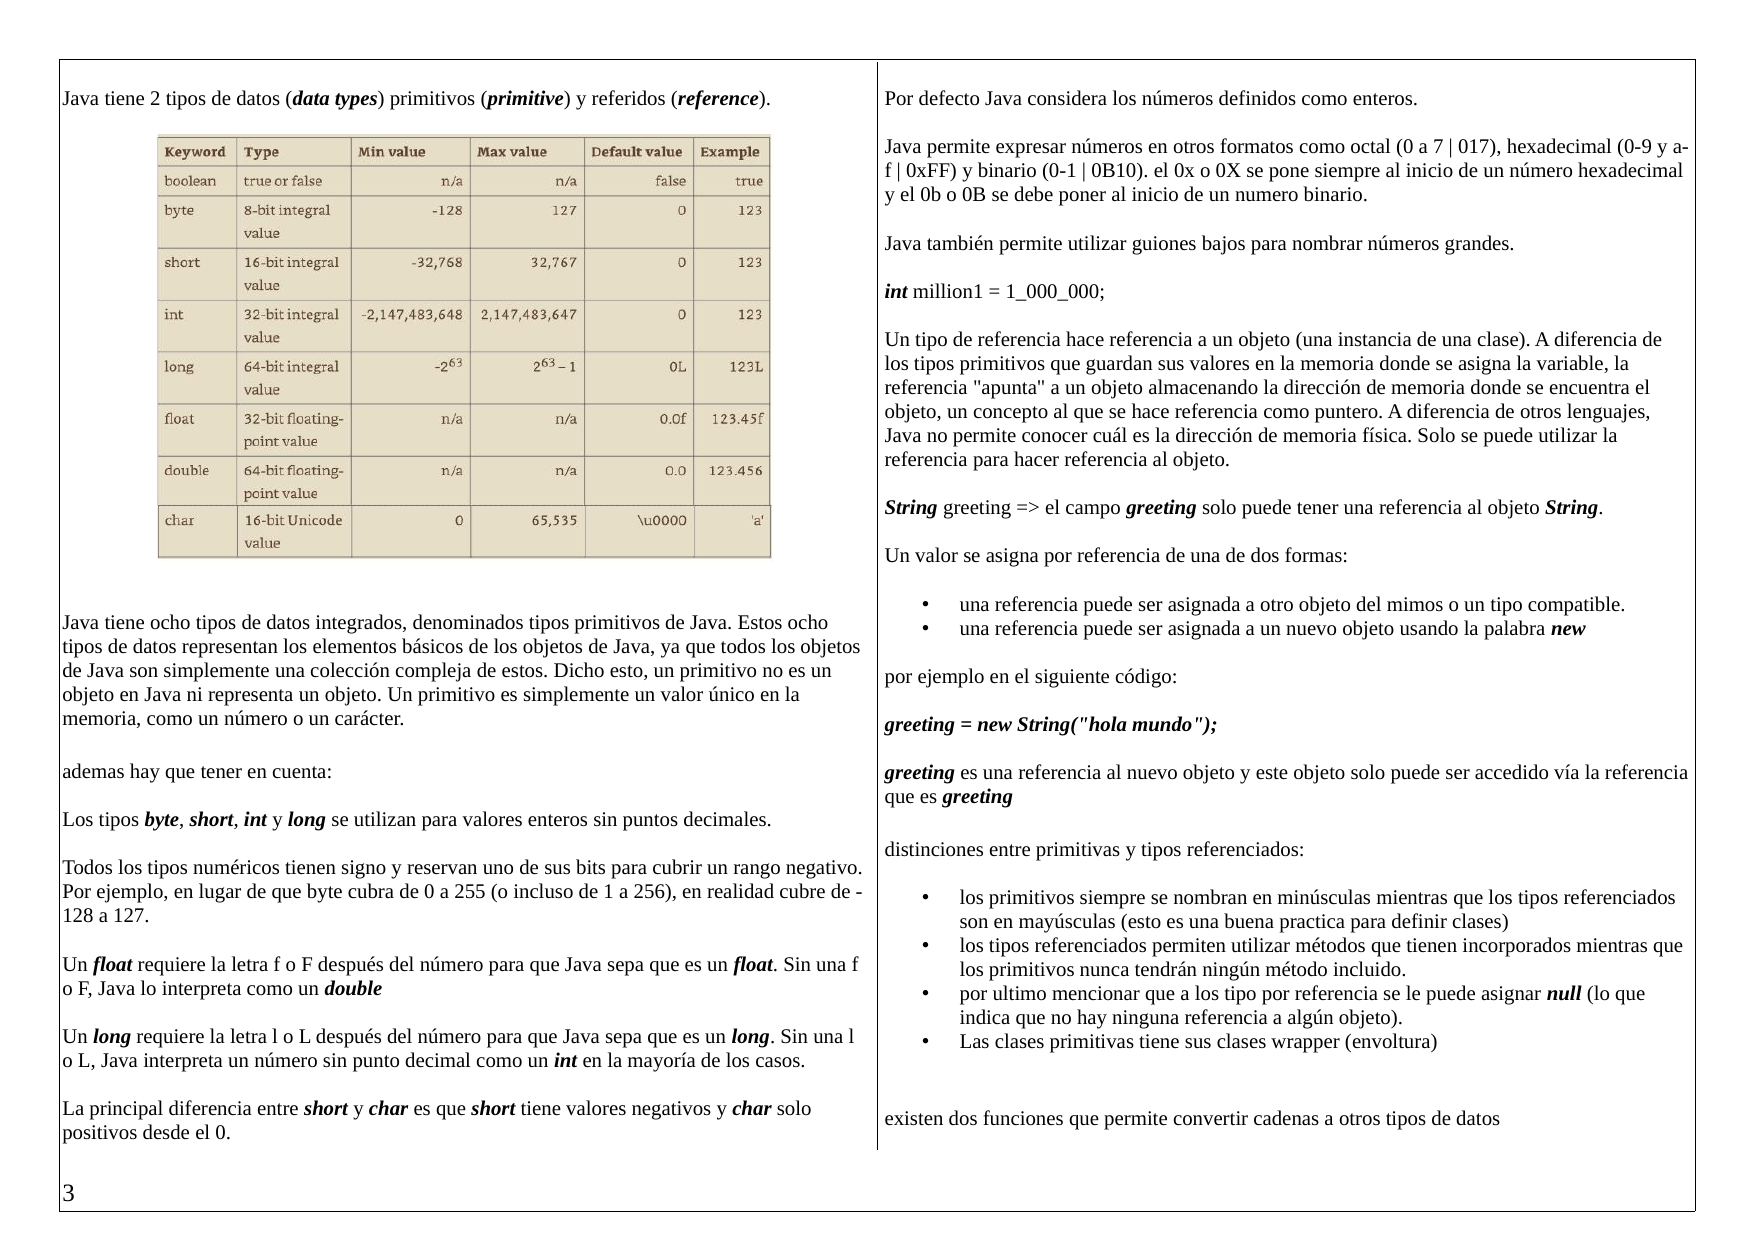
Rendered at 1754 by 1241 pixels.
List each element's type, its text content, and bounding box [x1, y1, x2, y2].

text Los tipos byte, short, int y long se utilizan para valores enteros sin puntos decimales. [62, 807, 869, 831]
text Un long requiere la letra l o L después del número para que Java sepa que es un long. Sin una l o L, Java interpreta un número sin punto decimal como un int en la mayoría de los casos. [62, 1024, 869, 1072]
text existen dos funciones que permite convertir cadenas a otros tipos de datos [884, 1106, 1692, 1130]
text Por defecto Java considera los números definidos como enteros. [884, 86, 1692, 110]
text greeting = new String("hola mundo"); [884, 712, 1692, 736]
text Java tiene ocho tipos de datos integrados, denominados tipos primitivos de Java. Estos ocho tipos de datos representan los elementos básicos de los objetos de Java, ya que todos los objetos de Java son simplemente una colección compleja de estos. Dicho esto, un primitivo no es un objeto en Java ni representa un objeto. Un primitivo es simplemente un valor único en la memoria, como un número o un carácter. [62, 610, 869, 730]
text int million1 = 1_000_000; [884, 279, 1692, 303]
text Un float requiere la letra f o F después del número para que Java sepa que es un float. Sin una f o F, Java lo interpreta como un double [62, 951, 869, 999]
picture [157, 134, 774, 562]
list los primitivos siempre se nombran en minúsculas mientras que los tipos referenciados son en mayúsculas (esto es una buena practica para definir clases) [922, 885, 1692, 933]
text La principal diferencia entre short y char es que short tiene valores negativos y char solo positivos desde el 0. [62, 1096, 869, 1144]
text distinciones entre primitivas y tipos referenciados: [884, 837, 1692, 861]
text String greeting => el campo greeting solo puede tener una referencia al objeto String. [884, 495, 1692, 519]
text greeting es una referencia al nuevo objeto y este objeto solo puede ser accedido vía la referencia que es greeting [884, 760, 1692, 808]
text Un tipo de referencia hace referencia a un objeto (una instancia de una clase). A diferencia de los tipos primitivos que guardan sus valores en la memoria donde se asigna la variable, la referencia "apunta" a un objeto almacenando la dirección de memoria donde se encuentra el objeto, un concepto al que se hace referencia como puntero. A diferencia de otros lenguajes, Java no permite conocer cuál es la dirección de memoria física. Solo se puede utilizar la referencia para hacer referencia al objeto. [884, 327, 1692, 471]
text Java tiene 2 tipos de datos (data types) primitivos (primitive) y referidos (reference). [62, 86, 869, 110]
text Un valor se asigna por referencia de una de dos formas: [884, 543, 1692, 567]
text Java también permite utilizar guiones bajos para nombrar números grandes. [884, 231, 1692, 254]
text Java permite expresar números en otros formatos como octal (0 a 7 | 017), hexadecimal (0-9 y a-f | 0xFF) y binario (0-1 | 0B10). el 0x o 0X se pone siempre al inicio de un número hexadecimal y el 0b o 0B se debe poner al inicio de un numero binario. [884, 134, 1692, 206]
list por ultimo mencionar que a los tipo por referencia se le puede asignar null (lo que indica que no hay ninguna referencia a algún objeto). [922, 981, 1692, 1029]
list los tipos referenciados permiten utilizar métodos que tienen incorporados mientras que los primitivos nunca tendrán ningún método incluido. [922, 933, 1692, 981]
list una referencia puede ser asignada a otro objeto del mimos o un tipo compatible. [922, 591, 1692, 616]
text ademas hay que tener en cuenta: [62, 759, 869, 783]
text Todos los tipos numéricos tienen signo y reservan uno de sus bits para cubrir un rango negativo. Por ejemplo, en lugar de que byte cubra de 0 a 255 (o incluso de 1 a 256), en realidad cubre de -128 a 127. [62, 855, 869, 927]
list una referencia puede ser asignada a un nuevo objeto usando la palabra new [922, 616, 1692, 639]
list Las clases primitivas tiene sus clases wrapper (envoltura) [922, 1029, 1692, 1053]
text por ejemplo en el siguiente código: [884, 664, 1692, 688]
